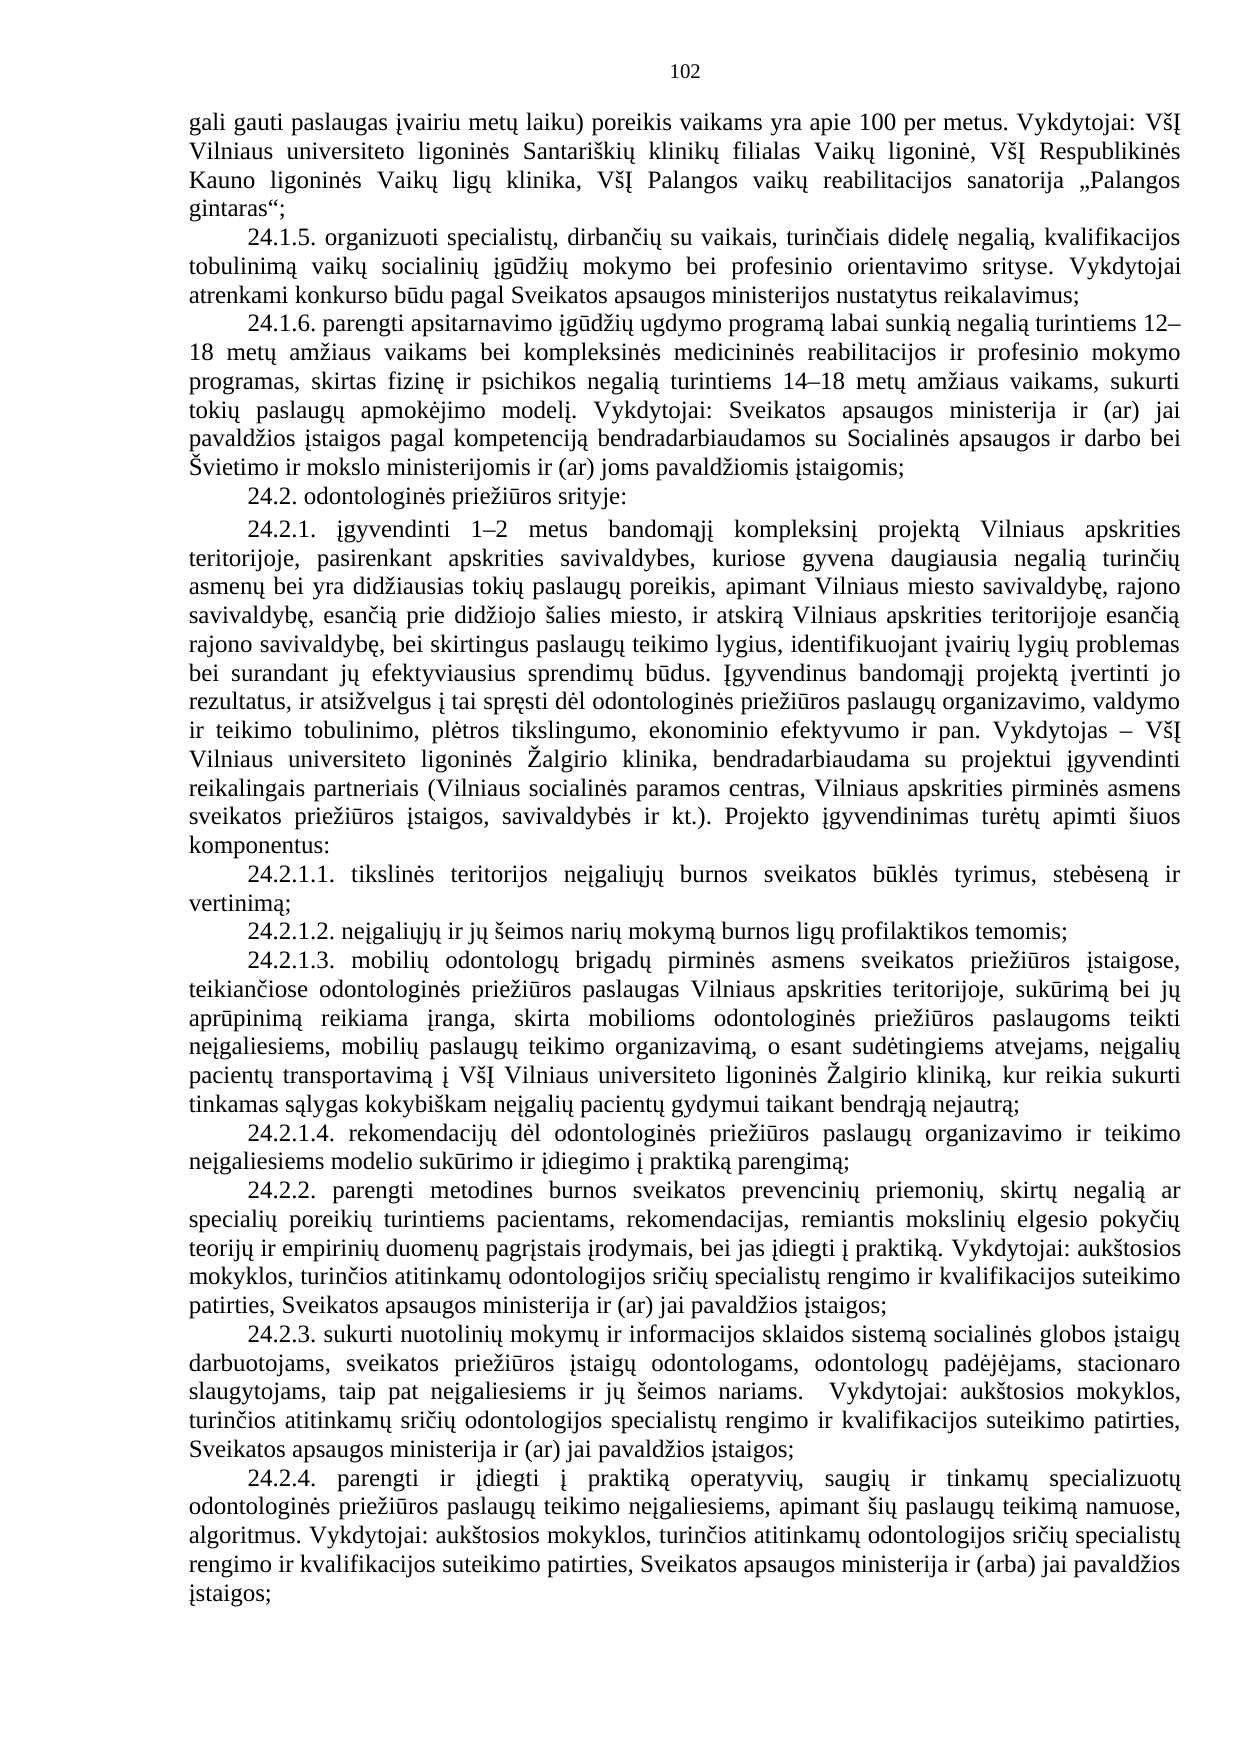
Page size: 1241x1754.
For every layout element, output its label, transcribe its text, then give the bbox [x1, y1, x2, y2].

text 24.2. odontologinės priežiūros srityje: [188, 481, 1181, 510]
text 24.2.1.4. rekomendacijų dėl odontologinės priežiūros paslaugų organizavimo ir teikimo neįgaliesiems modelio sukūrimo ir įdiegimo į praktiką parengimą; [188, 1118, 1181, 1175]
text 24.2.1.1. tikslinės teritorijos neįgaliųjų burnos sveikatos būklės tyrimus, stebėseną ir vertinimą; [188, 859, 1181, 916]
text 24.2.4. parengti ir įdiegti į praktiką operatyvių, saugių ir tinkamų specializuotų odontologinės priežiūros paslaugų teikimo neįgaliesiems, apimant šių paslaugų teikimą namuose, algoritmus. Vykdytojai: aukštosios mokyklos, turinčios atitinkamų odontologijos sričių specialistų rengimo ir kvalifikacijos suteikimo patirties, Sveikatos apsaugos ministerija ir (arba) jai pavaldžios įstaigos; [188, 1463, 1181, 1606]
text 24.2.1.3. mobilių odontologų brigadų pirminės asmens sveikatos priežiūros įstaigose, teikiančiose odontologinės priežiūros paslaugas Vilniaus apskrities teritorijoje, sukūrimą bei jų aprūpinimą reikiama įranga, skirta mobilioms odontologinės priežiūros paslaugoms teikti neįgaliesiems, mobilių paslaugų teikimo organizavimą, o esant sudėtingiems atvejams, neįgalių pacientų transportavimą į VšĮ Vilniaus universiteto ligoninės Žalgirio kliniką, kur reikia sukurti tinkamas sąlygas kokybiškam neįgalių pacientų gydymui taikant bendrąją nejautrą; [188, 945, 1181, 1118]
text 24.2.1.2. neįgaliųjų ir jų šeimos narių mokymą burnos ligų profilaktikos temomis; [188, 916, 1181, 945]
text 24.2.2. parengti metodines burnos sveikatos prevencinių priemonių, skirtų negalią ar specialių poreikių turintiems pacientams, rekomendacijas, remiantis mokslinių elgesio pokyčių teorijų ir empirinių duomenų pagrįstais įrodymais, bei jas įdiegti į praktiką. Vykdytojai: aukštosios mokyklos, turinčios atitinkamų odontologijos sričių specialistų rengimo ir kvalifikacijos suteikimo patirties, Sveikatos apsaugos ministerija ir (ar) jai pavaldžios įstaigos; [188, 1175, 1181, 1319]
text 24.2.1. įgyvendinti 1–2 metus bandomąjį kompleksinį projektą Vilniaus apskrities teritorijoje, pasirenkant apskrities savivaldybes, kuriose gyvena daugiausia negalią turinčių asmenų bei yra didžiausias tokių paslaugų poreikis, apimant Vilniaus miesto savivaldybę, rajono savivaldybę, esančią prie didžiojo šalies miesto, ir atskirą Vilniaus apskrities teritorijoje esančią rajono savivaldybę, bei skirtingus paslaugų teikimo lygius, identifikuojant įvairių lygių problemas bei surandant jų efektyviausius sprendimų būdus. Įgyvendinus bandomąjį projektą įvertinti jo rezultatus, ir atsižvelgus į tai spręsti dėl odontologinės priežiūros paslaugų organizavimo, valdymo ir teikimo tobulinimo, plėtros tikslingumo, ekonominio efektyvumo ir pan. Vykdytojas – VšĮ Vilniaus universiteto ligoninės Žalgirio klinika, bendradarbiaudama su projektui įgyvendinti reikalingais partneriais (Vilniaus socialinės paramos centras, Vilniaus apskrities pirminės asmens sveikatos priežiūros įstaigos, savivaldybės ir kt.). Projekto įgyvendinimas turėtų apimti šiuos komponentus: [188, 514, 1181, 859]
text 24.2.3. sukurti nuotolinių mokymų ir informacijos sklaidos sistemą socialinės globos įstaigų darbuotojams, sveikatos priežiūros įstaigų odontologams, odontologų padėjėjams, stacionaro slaugytojams, taip pat neįgaliesiems ir jų šeimos nariams. Vykdytojai: aukštosios mokyklos, turinčios atitinkamų sričių odontologijos specialistų rengimo ir kvalifikacijos suteikimo patirties, Sveikatos apsaugos ministerija ir (ar) jai pavaldžios įstaigos; [188, 1319, 1181, 1463]
text 24.1.6. parengti apsitarnavimo įgūdžių ugdymo programą labai sunkią negalią turintiems 12–18 metų amžiaus vaikams bei kompleksinės medicininės reabilitacijos ir profesinio mokymo programas, skirtas fizinę ir psichikos negalią turintiems 14–18 metų amžiaus vaikams, sukurti tokių paslaugų apmokėjimo modelį. Vykdytojai: Sveikatos apsaugos ministerija ir (ar) jai pavaldžios įstaigos pagal kompetenciją bendradarbiaudamos su Socialinės apsaugos ir darbo bei Švietimo ir mokslo ministerijomis ir (ar) joms pavaldžiomis įstaigomis; [188, 308, 1181, 481]
text 24.1.5. organizuoti specialistų, dirbančių su vaikais, turinčiais didelę negalią, kvalifikacijos tobulinimą vaikų socialinių įgūdžių mokymo bei profesinio orientavimo srityse. Vykdytojai atrenkami konkurso būdu pagal Sveikatos apsaugos ministerijos nustatytus reikalavimus; [188, 222, 1181, 308]
text gali gauti paslaugas įvairiu metų laiku) poreikis vaikams yra apie 100 per metus. Vykdytojai: VšĮ Vilniaus universiteto ligoninės Santariškių klinikų filialas Vaikų ligoninė, VšĮ Respublikinės Kauno ligoninės Vaikų ligų klinika, VšĮ Palangos vaikų reabilitacijos sanatorija „Palangos gintaras“; [188, 107, 1181, 222]
